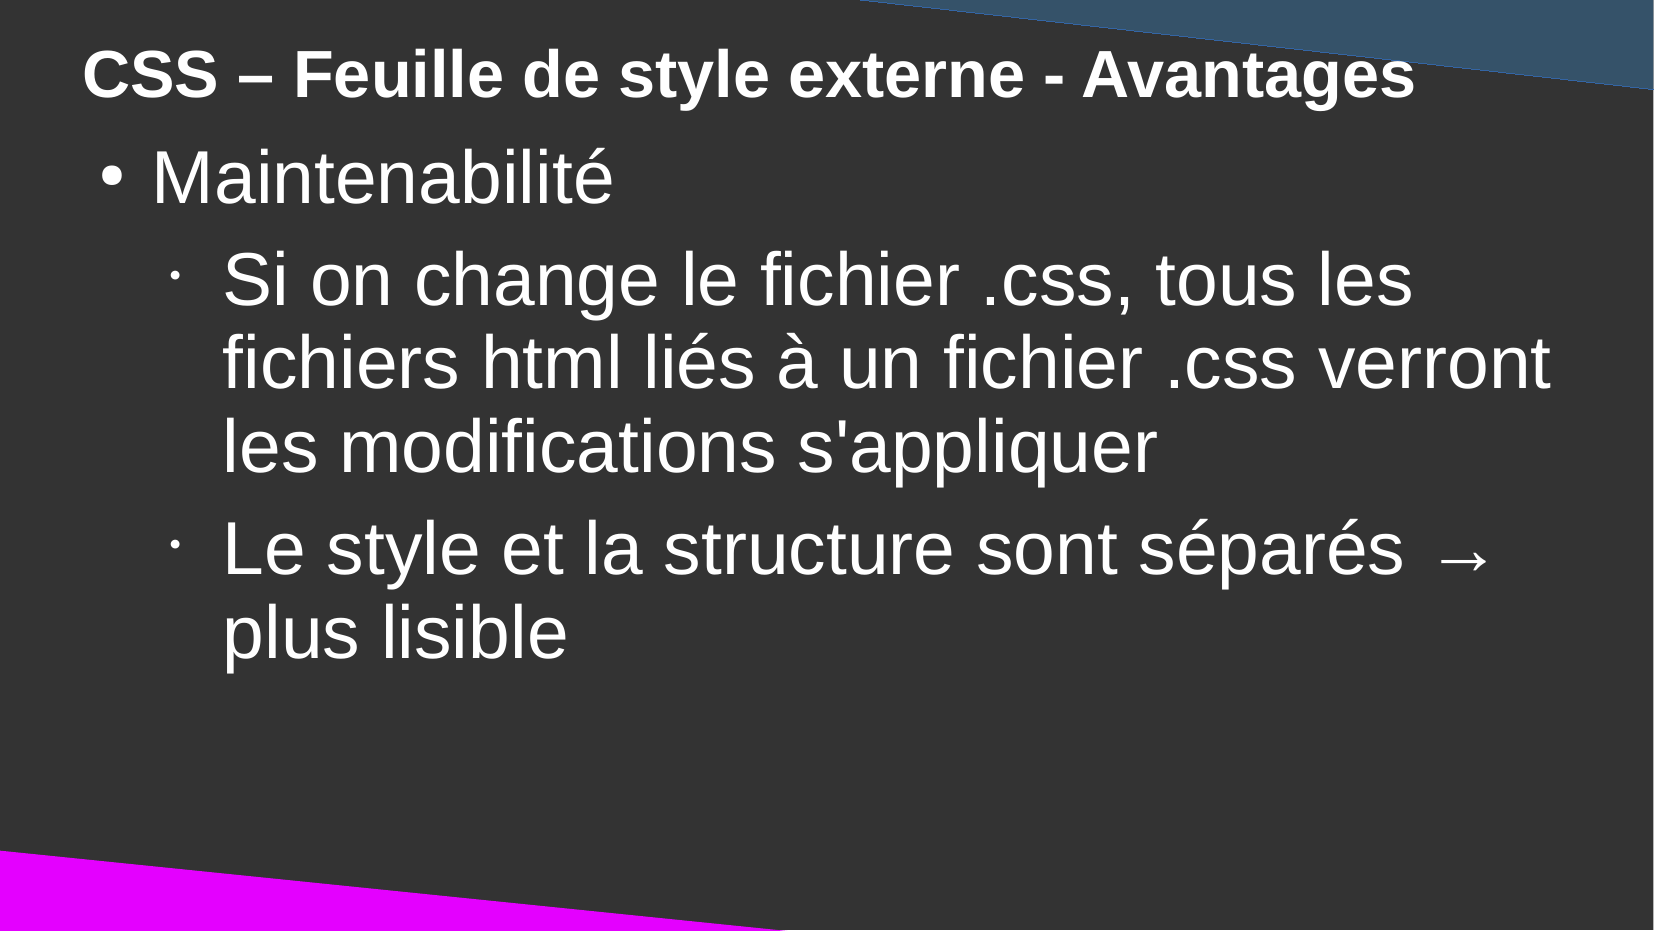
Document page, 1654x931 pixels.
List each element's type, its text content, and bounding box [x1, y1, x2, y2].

text_box [860, 0, 1654, 90]
text_box [0, 850, 788, 931]
title CSS – Feuille de style externe - Avantages [82, 37, 1571, 122]
list Maintenabilité Si on change le fichier .css, tous les fichiers html liés à un fichier .css verront les modifications s'appliquer Le style et la structure sont séparés → plus lisible [80, 135, 1605, 777]
